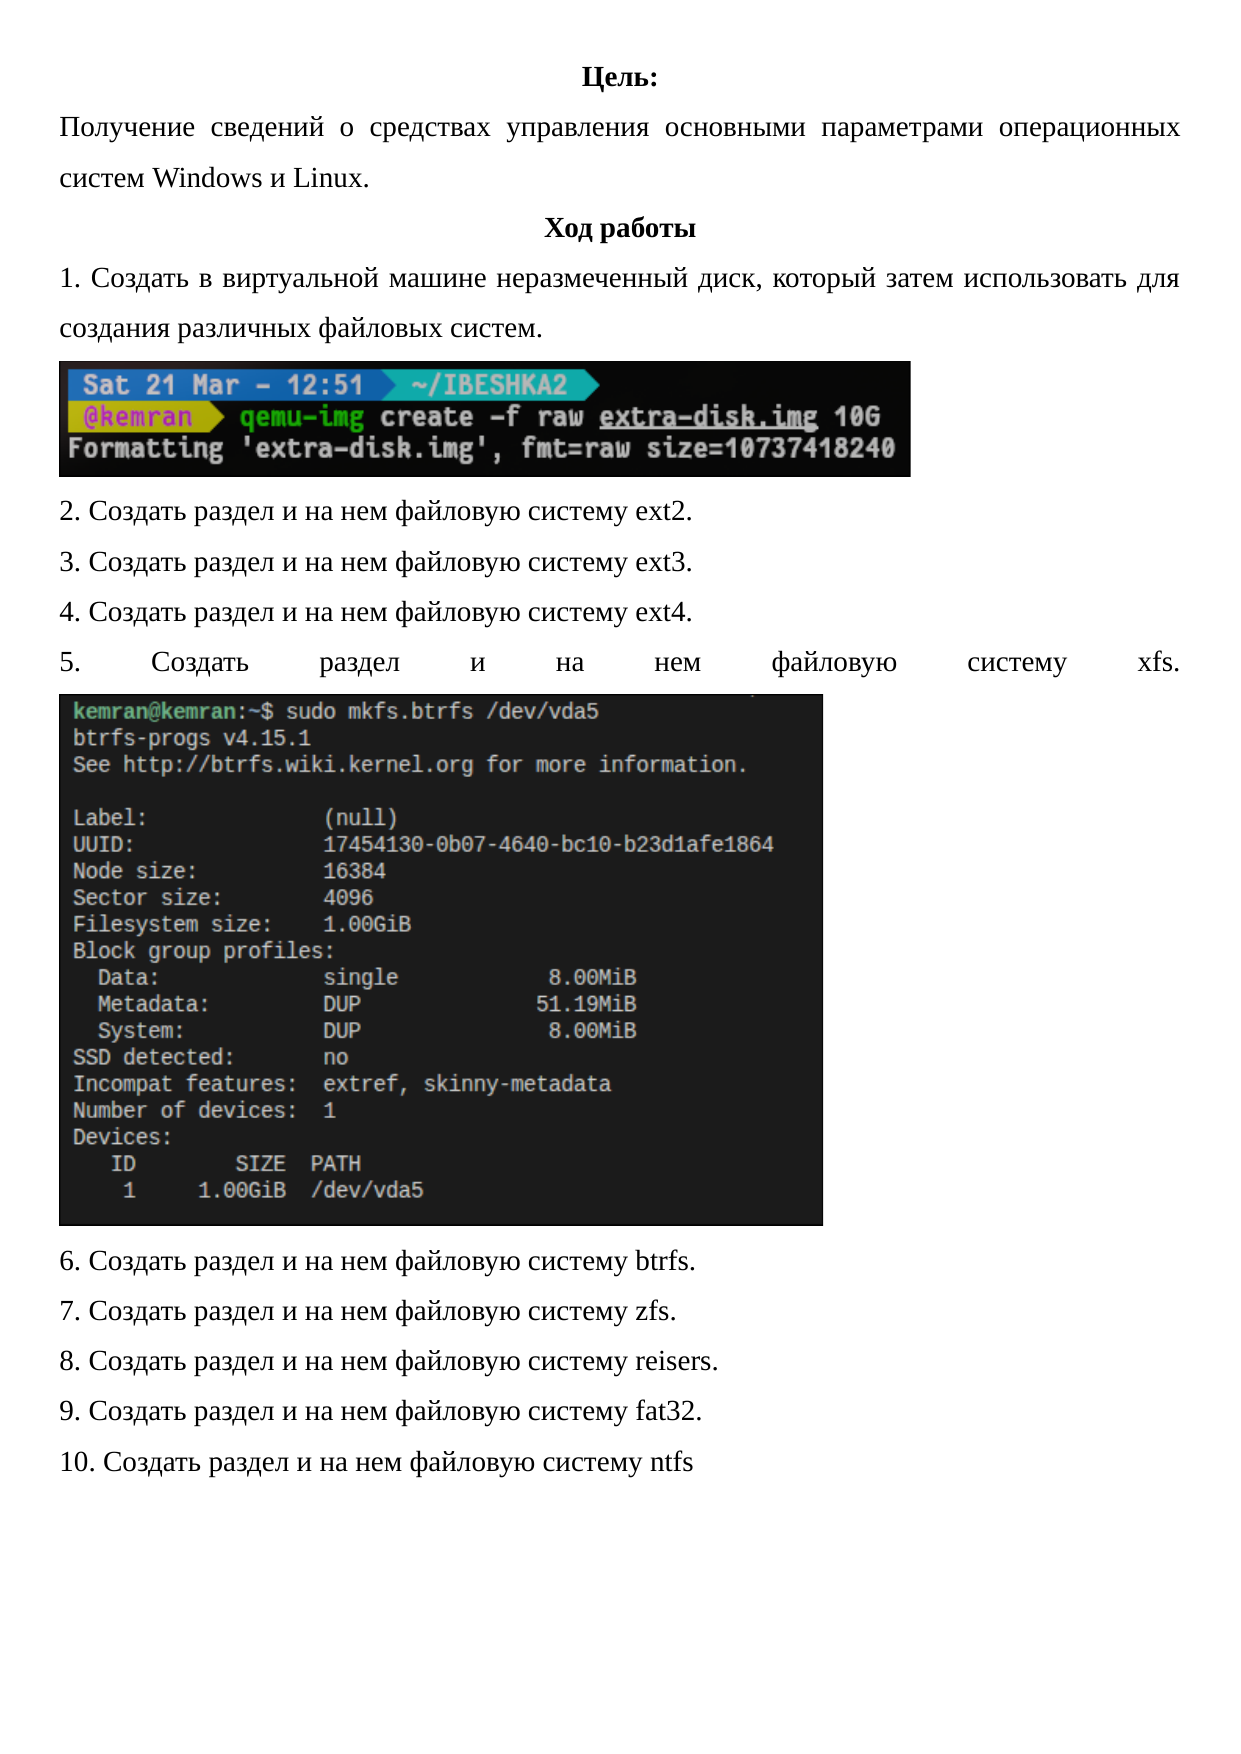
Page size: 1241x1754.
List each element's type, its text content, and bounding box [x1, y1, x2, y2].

text 5. Создать раздел и на нем файловую систему xfs. [59, 644, 1181, 694]
text Получение сведений о средствах управления основными параметрами операционных систем Windows и Linux. [59, 109, 1181, 193]
text 4. Создать раздел и на нем файловую систему ext4. [59, 594, 1181, 627]
text 3. Создать раздел и на нем файловую систему ext3. [59, 544, 1181, 577]
text Ход работы [59, 210, 1181, 243]
text 6. Создать раздел и на нем файловую систему btrfs. [59, 1243, 1181, 1276]
text 10. Создать раздел и на нем файловую систему ntfs [59, 1444, 1181, 1477]
picture [59, 361, 911, 477]
text 7. Создать раздел и на нем файловую систему zfs. [59, 1293, 1181, 1326]
picture [59, 694, 824, 1226]
text Цель: [59, 59, 1181, 93]
text 2. Создать раздел и на нем файловую систему ext2. [59, 493, 1181, 527]
text 9. Создать раздел и на нем файловую систему fat32. [59, 1393, 1181, 1427]
text 8. Создать раздел и на нем файловую систему reisers. [59, 1343, 1181, 1377]
text 1. Создать в виртуальной машине неразмеченный диск, который затем использовать для создания различных файловых систем. [59, 260, 1181, 344]
